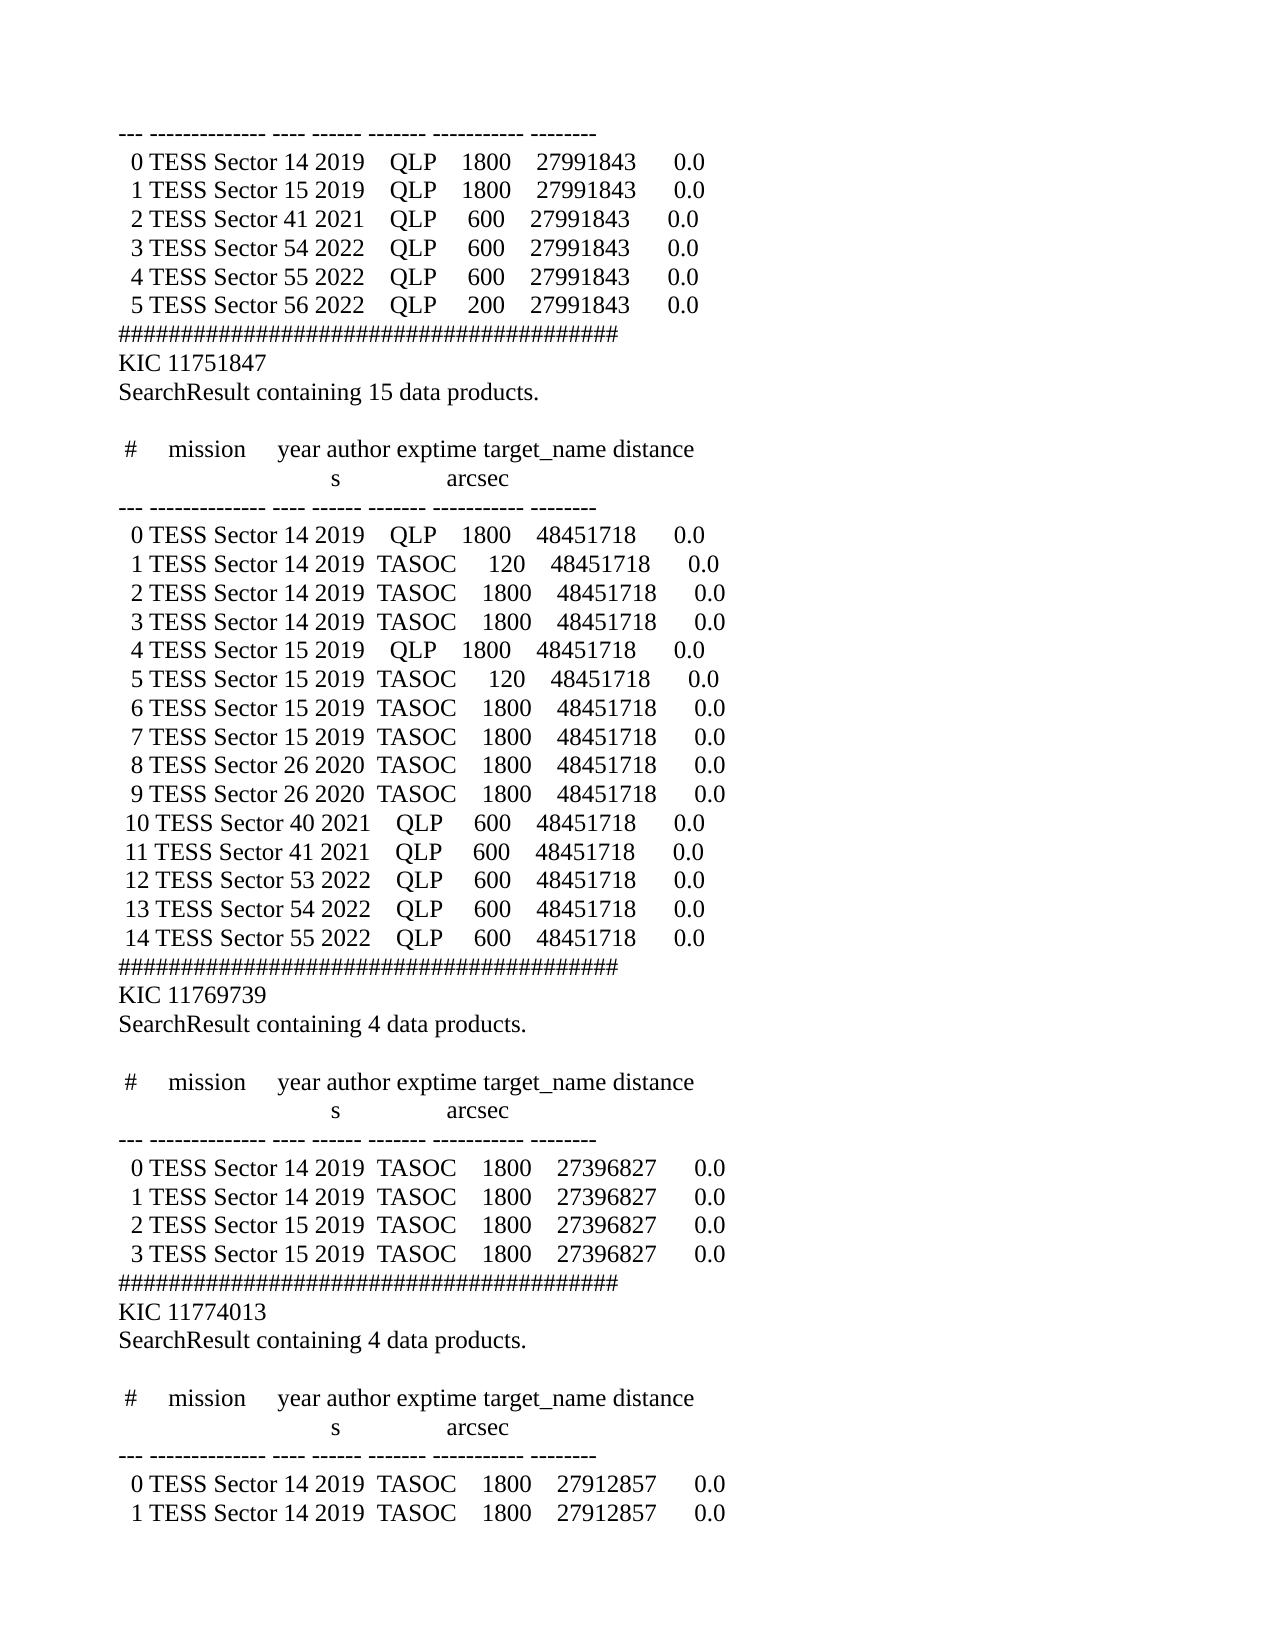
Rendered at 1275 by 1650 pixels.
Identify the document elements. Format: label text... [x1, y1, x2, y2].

text SearchResult containing 4 data products. [118, 1326, 1157, 1354]
text KIC 11774013 [118, 1297, 1157, 1326]
text 1 TESS Sector 14 2019 TASOC 1800 27912857 0.0 [118, 1498, 1157, 1527]
text # mission year author exptime target_name distance [118, 1383, 1157, 1412]
text 2 TESS Sector 41 2021 QLP 600 27991843 0.0 [118, 204, 1157, 233]
text KIC 11751847 [118, 348, 1157, 377]
text KIC 11769739 [118, 981, 1157, 1009]
text 3 TESS Sector 54 2022 QLP 600 27991843 0.0 [118, 233, 1157, 262]
text 4 TESS Sector 55 2022 QLP 600 27991843 0.0 [118, 262, 1157, 291]
text 4 TESS Sector 15 2019 QLP 1800 48451718 0.0 [118, 636, 1157, 664]
text 1 TESS Sector 15 2019 QLP 1800 27991843 0.0 [118, 176, 1157, 204]
text 0 TESS Sector 14 2019 QLP 1800 27991843 0.0 [118, 147, 1157, 176]
text SearchResult containing 4 data products. [118, 1009, 1157, 1038]
text # mission year author exptime target_name distance [118, 1067, 1157, 1096]
text 9 TESS Sector 26 2020 TASOC 1800 48451718 0.0 [118, 779, 1157, 808]
text SearchResult containing 15 data products. [118, 377, 1157, 406]
text 5 TESS Sector 15 2019 TASOC 120 48451718 0.0 [118, 664, 1157, 693]
text 0 TESS Sector 14 2019 QLP 1800 48451718 0.0 [118, 521, 1157, 549]
text 14 TESS Sector 55 2022 QLP 600 48451718 0.0 [118, 923, 1157, 952]
text s arcsec [118, 463, 1157, 492]
text 12 TESS Sector 53 2022 QLP 600 48451718 0.0 [118, 866, 1157, 894]
text ######################################## [118, 319, 1157, 348]
text 8 TESS Sector 26 2020 TASOC 1800 48451718 0.0 [118, 751, 1157, 779]
text 0 TESS Sector 14 2019 TASOC 1800 27396827 0.0 [118, 1153, 1157, 1182]
text --- -------------- ---- ------ ------- ----------- -------- [118, 1441, 1157, 1469]
text s arcsec [118, 1412, 1157, 1441]
text 13 TESS Sector 54 2022 QLP 600 48451718 0.0 [118, 894, 1157, 923]
text 11 TESS Sector 41 2021 QLP 600 48451718 0.0 [118, 837, 1157, 866]
text 10 TESS Sector 40 2021 QLP 600 48451718 0.0 [118, 808, 1157, 837]
text 1 TESS Sector 14 2019 TASOC 120 48451718 0.0 [118, 549, 1157, 578]
text 7 TESS Sector 15 2019 TASOC 1800 48451718 0.0 [118, 722, 1157, 751]
text s arcsec [118, 1096, 1157, 1124]
text --- -------------- ---- ------ ------- ----------- -------- [118, 118, 1157, 147]
text 3 TESS Sector 15 2019 TASOC 1800 27396827 0.0 [118, 1239, 1157, 1268]
text 2 TESS Sector 15 2019 TASOC 1800 27396827 0.0 [118, 1211, 1157, 1239]
text 2 TESS Sector 14 2019 TASOC 1800 48451718 0.0 [118, 578, 1157, 607]
text 1 TESS Sector 14 2019 TASOC 1800 27396827 0.0 [118, 1182, 1157, 1211]
text 3 TESS Sector 14 2019 TASOC 1800 48451718 0.0 [118, 607, 1157, 636]
text --- -------------- ---- ------ ------- ----------- -------- [118, 492, 1157, 521]
text # mission year author exptime target_name distance [118, 434, 1157, 463]
text ######################################## [118, 1268, 1157, 1297]
text 6 TESS Sector 15 2019 TASOC 1800 48451718 0.0 [118, 693, 1157, 722]
text 5 TESS Sector 56 2022 QLP 200 27991843 0.0 [118, 291, 1157, 319]
text --- -------------- ---- ------ ------- ----------- -------- [118, 1124, 1157, 1153]
text ######################################## [118, 952, 1157, 981]
text 0 TESS Sector 14 2019 TASOC 1800 27912857 0.0 [118, 1469, 1157, 1498]
